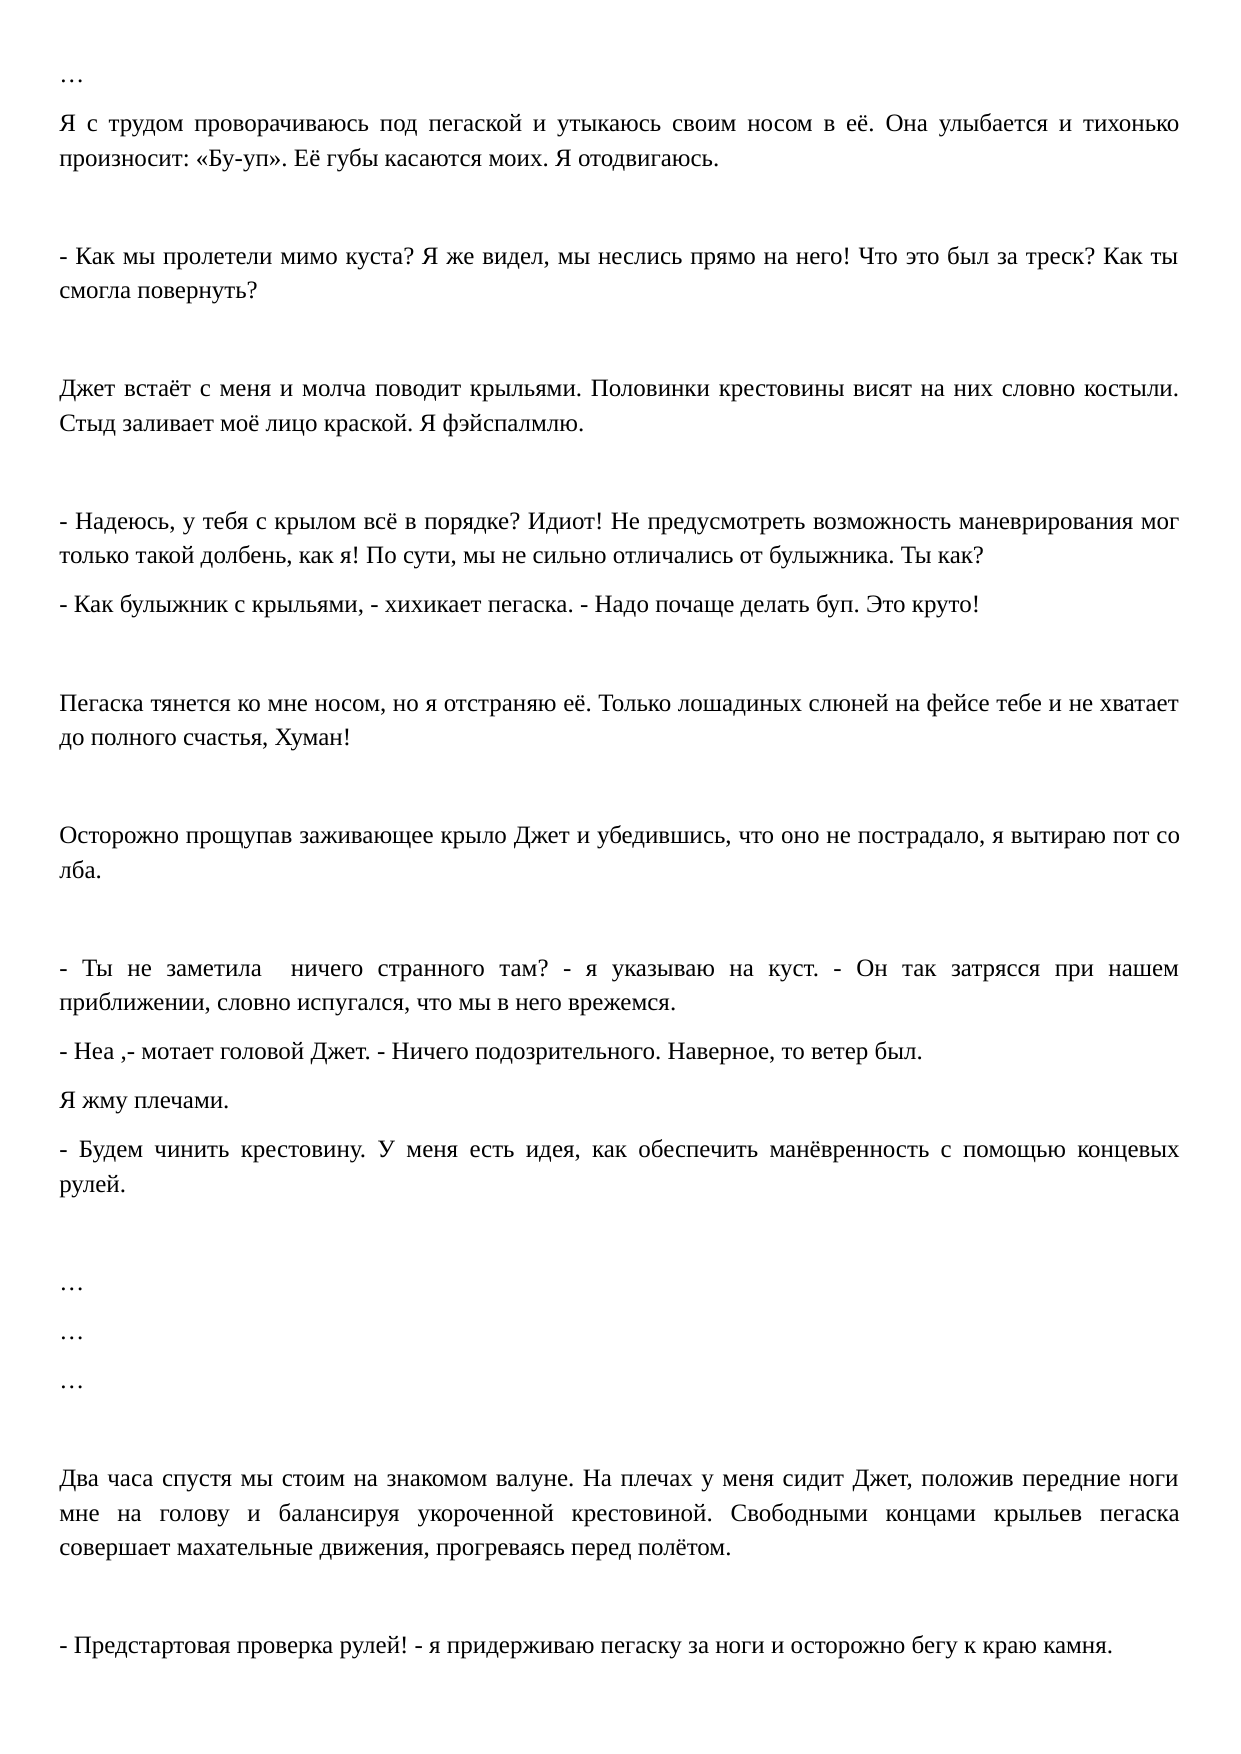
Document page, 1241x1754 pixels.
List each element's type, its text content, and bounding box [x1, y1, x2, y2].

text Два часа спустя мы стоим на знакомом валуне. На плечах у меня сидит Джет, положив передние ноги мне на голову и балансируя укороченной крестовиной. Свободными концами крыльев пегаска совершает махательные движения, прогреваясь перед полётом. [59, 1463, 1181, 1561]
text Осторожно прощупав заживающее крыло Джет и убедившись, что оно не пострадало, я вытираю пот со лба. [59, 820, 1181, 883]
text - Неа ,- мотает головой Джет. - Ничего подозрительного. Наверное, то ветер был. [59, 1036, 1181, 1065]
text … [59, 1267, 1181, 1296]
text Я жму плечами. [59, 1085, 1181, 1114]
text … [59, 1316, 1181, 1345]
text Пегаска тянется ко мне носом, но я отстраняю её. Только лошадиных слюней на фейсе тебе и не хватает до полного счастья, Хуман! [59, 688, 1181, 751]
text - Будем чинить крестовину. У меня есть идея, как обеспечить манёвренность с помощью концевых рулей. [59, 1134, 1181, 1198]
text - Как мы пролетели мимо куста? Я же видел, мы неслись прямо на него! Что это был за треск? Как ты смогла повернуть? [59, 241, 1181, 304]
text Джет встаёт с меня и молча поводит крыльями. Половинки крестовины висят на них словно костыли. Стыд заливает моё лицо краской. Я фэйспалмлю. [59, 373, 1181, 437]
text Я с трудом проворачиваюсь под пегаской и утыкаюсь своим носом в её. Она улыбается и тихонько произносит: «Бу-уп». Её губы касаются моих. Я отодвигаюсь. [59, 108, 1181, 171]
text - Как булыжник с крыльями, - хихикает пегаска. - Надо почаще делать буп. Это круто! [59, 589, 1181, 618]
text - Надеюсь, у тебя с крылом всё в порядке? Идиот! Не предусмотреть возможность маневрирования мог только такой долбень, как я! По сути, мы не сильно отличались от булыжника. Ты как? [59, 506, 1181, 569]
text … [59, 59, 1181, 88]
text … [59, 1365, 1181, 1394]
text - Предстартовая проверка рулей! - я придерживаю пегаску за ноги и осторожно бегу к краю камня. [59, 1630, 1181, 1659]
text - Ты не заметила ничего странного там? - я указываю на куст. - Он так затрясся при нашем приближении, словно испугался, что мы в него врежемся. [59, 953, 1181, 1016]
